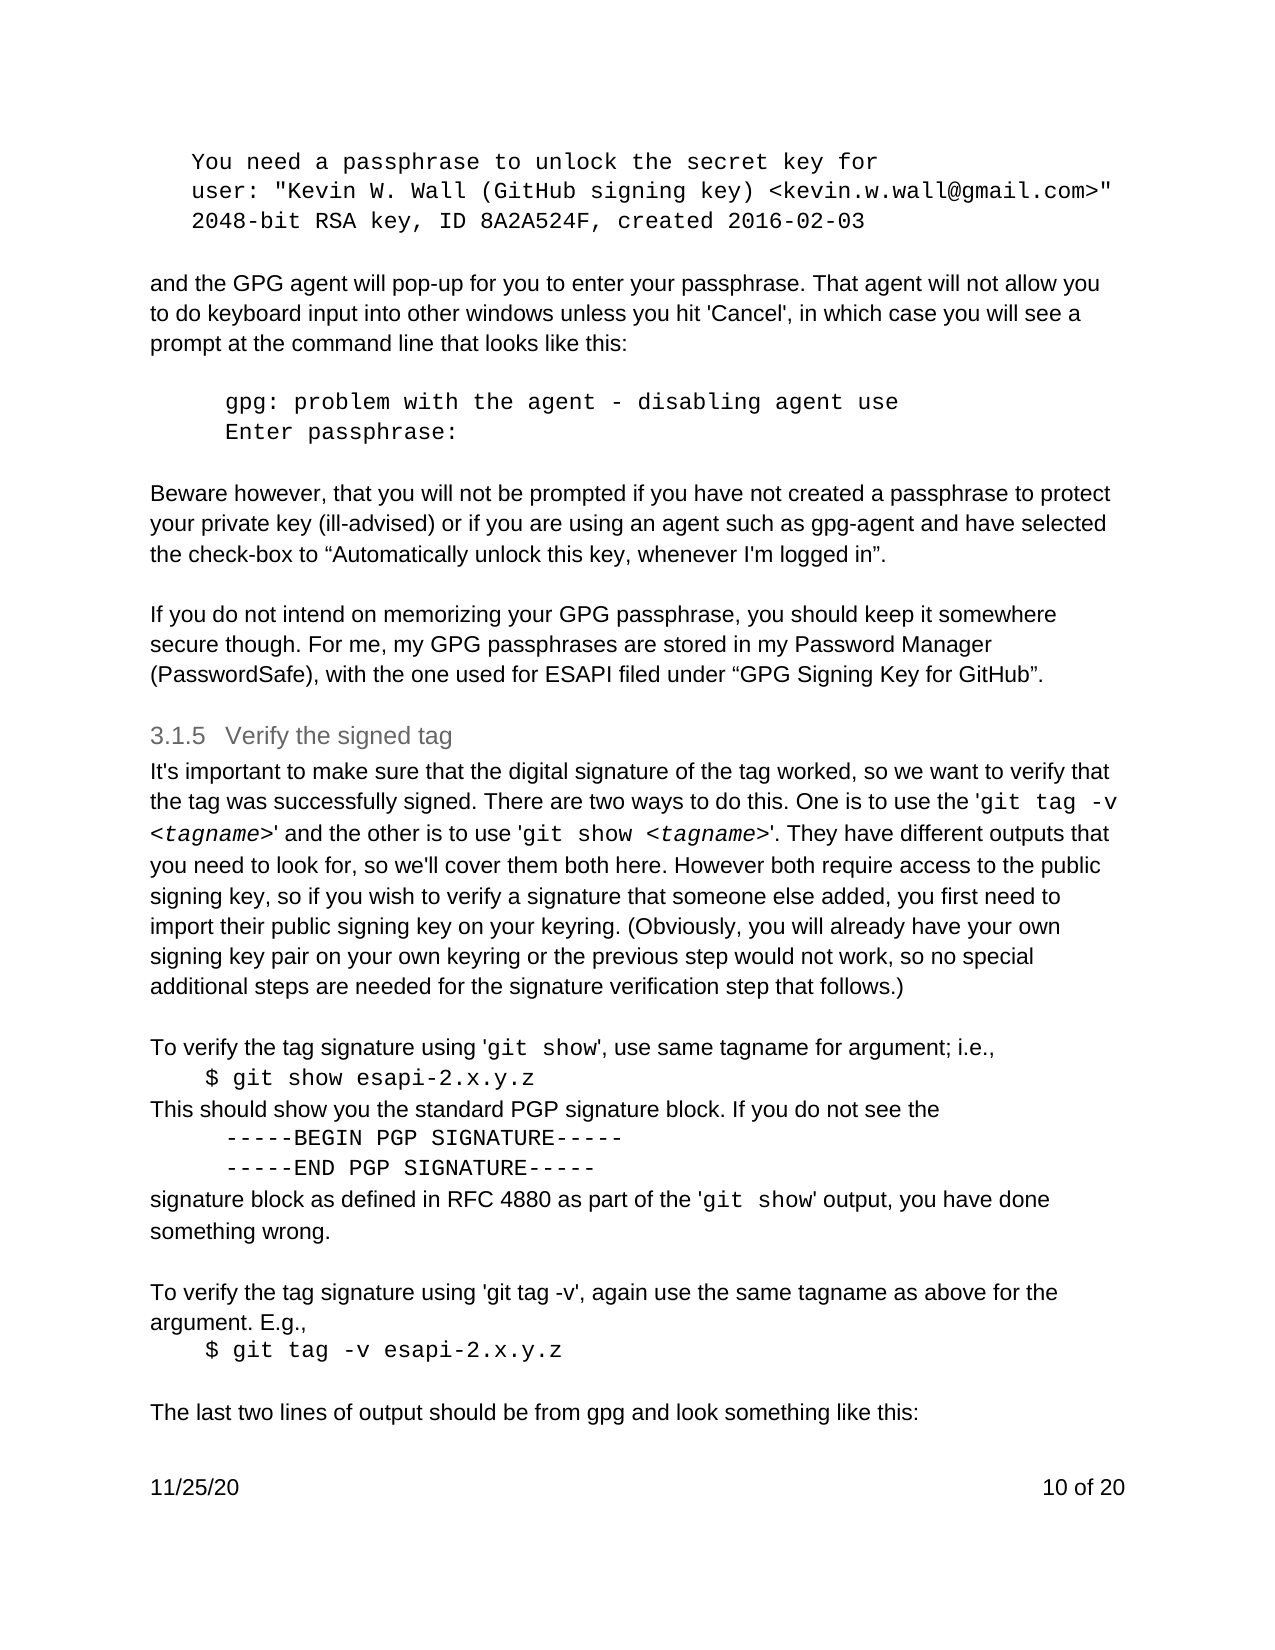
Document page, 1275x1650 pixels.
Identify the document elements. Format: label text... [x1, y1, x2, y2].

text -----END PGP SIGNATURE----- [225, 1156, 1125, 1182]
text gpg: problem with the agent - disabling agent use [225, 390, 1125, 416]
text The last two lines of output should be from gpg and look something like this: [150, 1399, 1125, 1425]
text 2048-bit RSA key, ID 8A2A524F, created 2016-02-03 [150, 209, 1125, 236]
text $ git tag -v esapi-2.x.y.z [150, 1339, 1125, 1365]
text To verify the tag signature using 'git tag -v', again use the same tagname as above for the argument. E.g., [150, 1278, 1125, 1335]
text -----BEGIN PGP SIGNATURE----- [225, 1126, 1125, 1152]
subtitle Verify the signed tag [150, 721, 1125, 749]
text and the GPG agent will pop-up for you to enter your passphrase. That agent will not allow you [150, 269, 1125, 296]
text signature block as defined in RFC 4880 as part of the 'git show' output, you have done something wrong. [150, 1186, 1125, 1244]
text to do keyboard input into other windows unless you hit 'Cancel', in which case you will see a prompt at the command line that looks like this: [150, 300, 1125, 356]
text This should show you the standard PGP signature block. If you do not see the [150, 1096, 1125, 1122]
text Beware however, that you will not be prompted if you have not created a passphrase to protect your private key (ill-advised) or if you are using an agent such as gpg-agent and have selected the check-box to “Automatically unlock this key, whenever I'm logged in”. [150, 480, 1125, 567]
text If you do not intend on memorizing your GPG passphrase, you should keep it somewhere secure though. For me, my GPG passphrases are stored in my Password Manager (PasswordSafe), with the one used for ESAPI filed under “GPG Signing Key for GitHub”. [150, 601, 1125, 688]
text Enter passphrase: [225, 420, 1125, 446]
text It's important to make sure that the digital signature of the tag worked, so we want to verify that the tag was successfully signed. There are two ways to do this. One is to use the 'git tag -v <tagname>' and the other is to use 'git show <tagname>'. They have different outputs that you need to look for, so we'll cover them both here. However both require access to the public signing key, so if you wish to verify a signature that someone else added, you first need to import their public signing key on your keyring. (Obviously, you will already have your own signing key pair on your own keyring or the previous step would not work, so no special additional steps are needed for the signature verification step that follows.) [150, 758, 1125, 1000]
text $ git show esapi-2.x.y.z [150, 1066, 1125, 1092]
text To verify the tag signature using 'git show', use same tagname for argument; i.e., [150, 1034, 1125, 1062]
text user: "Kevin W. Wall (GitHub signing key) <kevin.w.wall@gmail.com>" [150, 180, 1125, 206]
text You need a passphrase to unlock the secret key for [150, 150, 1125, 176]
